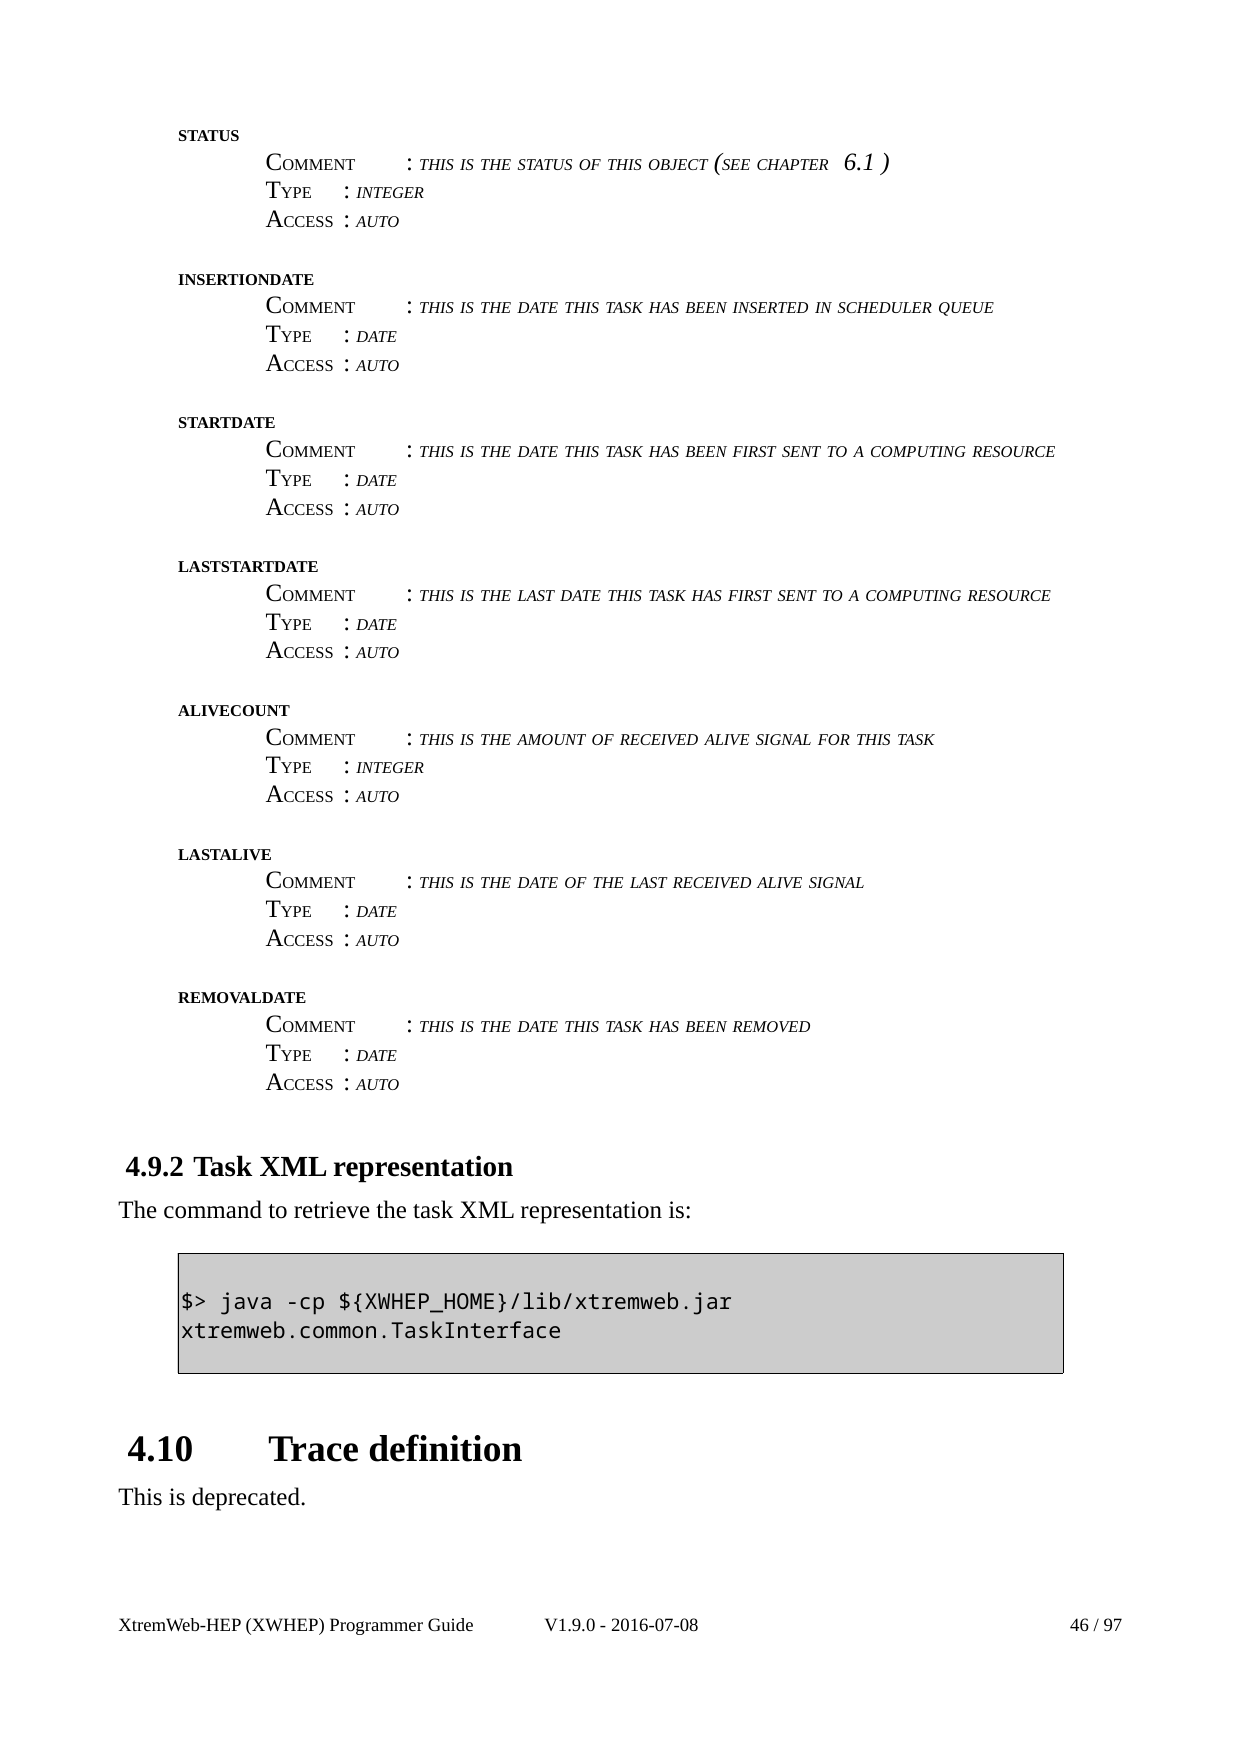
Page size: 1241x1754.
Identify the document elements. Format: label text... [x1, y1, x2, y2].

subtitle Trace definition [118, 1427, 1122, 1470]
text Access : auto [265, 204, 1122, 233]
text Access : auto [265, 923, 1122, 952]
text startdate [178, 406, 1122, 434]
text Type : integer [265, 751, 1122, 779]
text The command to retrieve the task XML representation is: [118, 1195, 1122, 1224]
text Comment : this is the date this task has been inserted in scheduler queue [265, 291, 1122, 319]
text Type : integer [265, 176, 1122, 204]
text Access : auto [265, 636, 1122, 664]
text Access : auto [265, 348, 1122, 377]
text Comment : this is the date this task has been first sent to a computing resource [265, 434, 1122, 463]
text Comment : this is the last date this task has first sent to a computing resource [265, 578, 1122, 607]
text removaldate [178, 981, 1122, 1009]
text Access : auto [265, 492, 1122, 521]
text Comment : this is the status of this object (see chapter 6.1) [265, 147, 1122, 176]
text Comment : this is the amount of received alive signal for this task [265, 722, 1122, 751]
subtitle Task XML representation [118, 1149, 1122, 1183]
text Comment : this is the date this task has been removed [265, 1009, 1122, 1038]
text laststartdate [178, 549, 1122, 578]
text Comment : this is the date of the last received alive signal [265, 866, 1122, 894]
text $> java -cp ${XWHEP_HOME}/lib/xtremweb.jar xtremweb.common.TaskInterface [179, 1283, 1063, 1342]
text lastalive [178, 837, 1122, 866]
text status [178, 118, 1122, 147]
text insertiondate [178, 262, 1122, 291]
text Type : date [265, 463, 1122, 492]
text Access : auto [265, 1067, 1122, 1096]
text Access : auto [265, 779, 1122, 808]
text This is deprecated. [118, 1482, 1122, 1511]
text Type : date [265, 607, 1122, 636]
text Type : date [265, 319, 1122, 348]
text alivecount [178, 693, 1122, 722]
text Type : date [265, 894, 1122, 923]
text Type : date [265, 1038, 1122, 1067]
